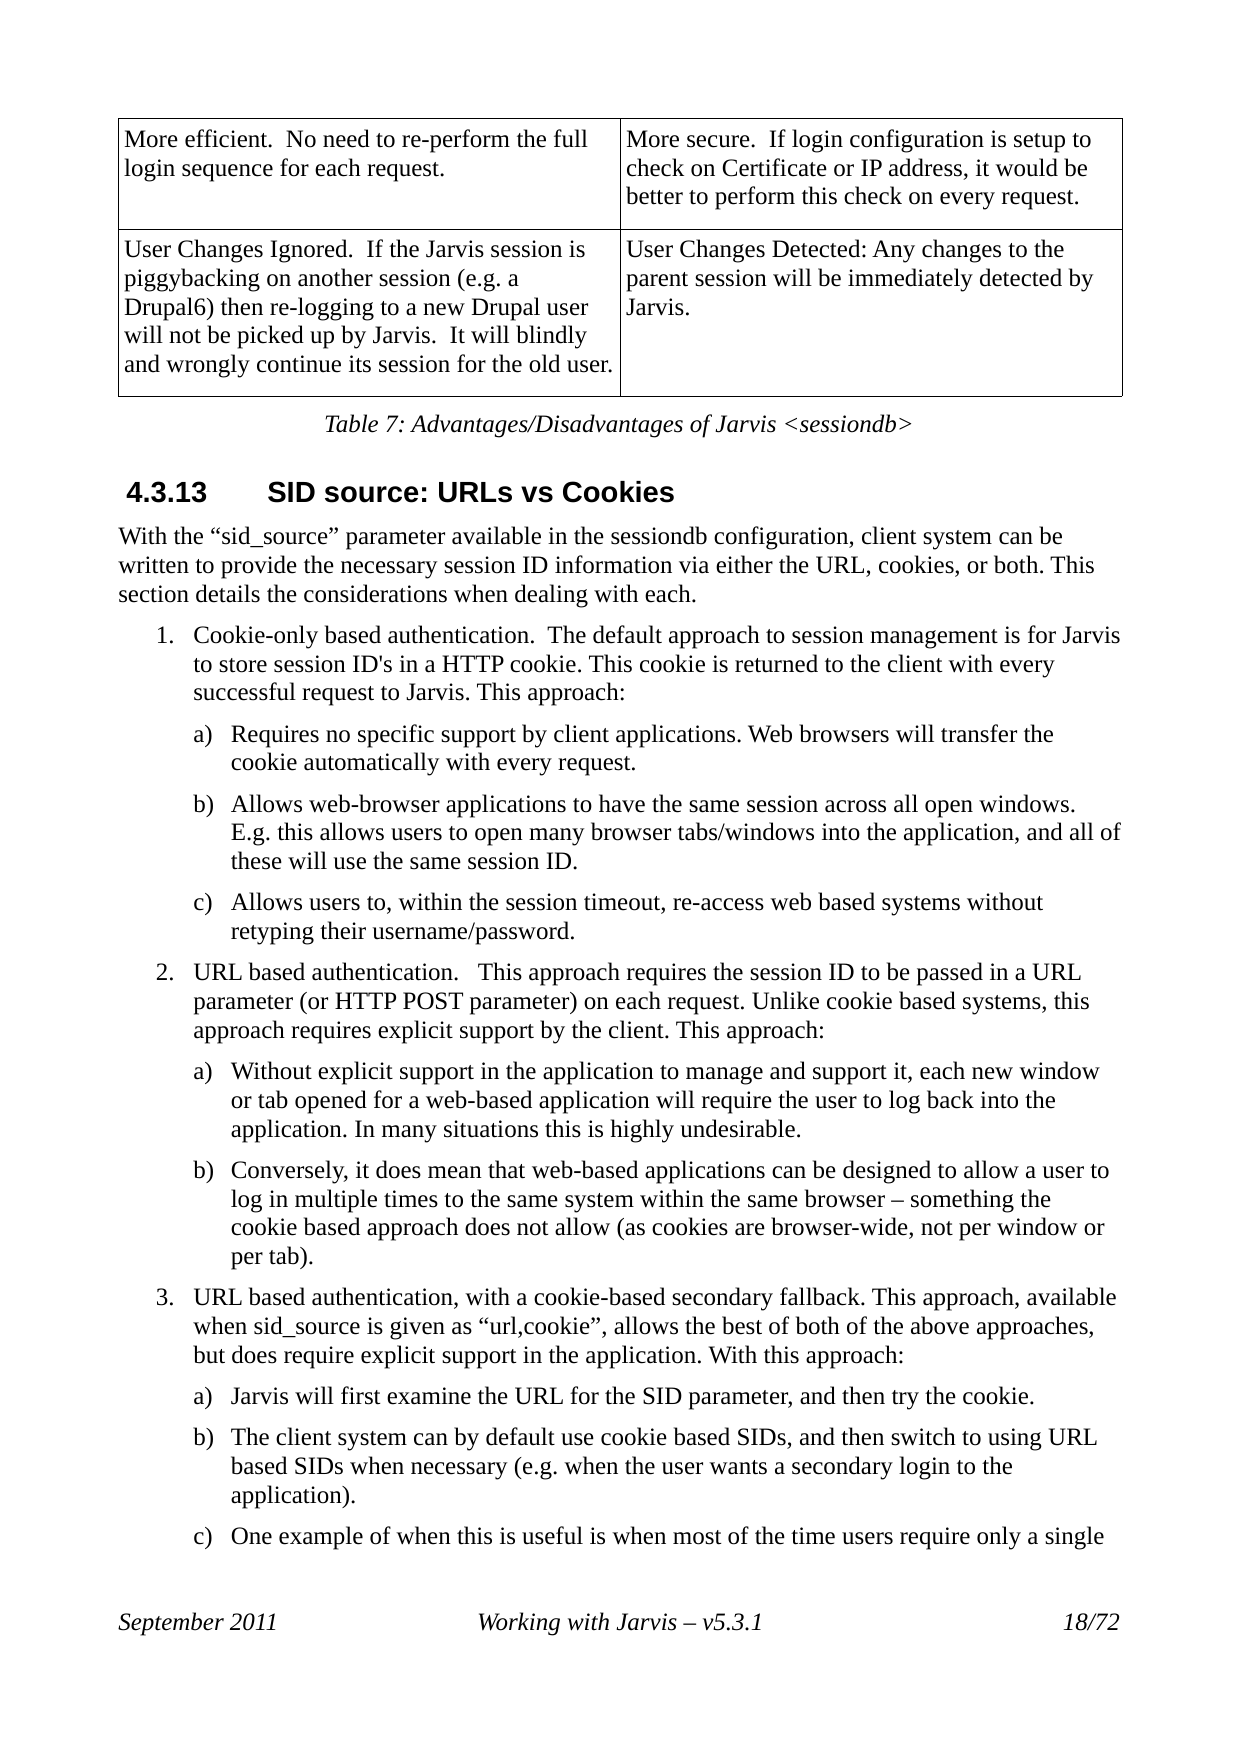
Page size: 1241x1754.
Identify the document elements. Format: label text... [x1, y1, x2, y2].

subtitle SID source: URLs vs Cookies [118, 475, 1122, 509]
table_cell User Changes Detected: Any changes to the parent session will be immediately detected by Jarvis. [621, 230, 1122, 396]
text Table 7: Advantages/Disadvantages of Jarvis <sessiondb> [118, 409, 1122, 438]
list Allows users to, within the session timeout, re-access web based systems without retyping their username/password. [193, 887, 1122, 945]
list Requires no specific support by client applications. Web browsers will transfer the cookie automatically with every request. [193, 719, 1122, 776]
list URL based authentication, with a cookie-based secondary fallback. This approach, available when sid_source is given as “url,cookie”, allows the best of both of the above approaches, but does require explicit support in the application. With this approach: [156, 1282, 1122, 1369]
list URL based authentication. This approach requires the session ID to be passed in a URL parameter (or HTTP POST parameter) on each request. Unlike cookie based systems, this approach requires explicit support by the client. This approach: [156, 957, 1122, 1044]
list Jarvis will first examine the URL for the SID parameter, and then try the cookie. [193, 1381, 1122, 1410]
table_cell More efficient. No need to re-perform the full login sequence for each request. [119, 119, 620, 228]
list Cookie-only based authentication. The default approach to session management is for Jarvis to store session ID's in a HTTP cookie. This cookie is returned to the client with every successful request to Jarvis. This approach: [156, 620, 1122, 706]
table_cell More secure. If login configuration is setup to check on Certificate or IP address, it would be better to perform this check on every request. [621, 119, 1122, 228]
list One example of when this is useful is when most of the time users require only a single [193, 1521, 1122, 1550]
text With the “sid_source” parameter available in the sessiondb configuration, client system can be written to provide the necessary session ID information via either the URL, cookies, or both. This section details the considerations when dealing with each. [118, 521, 1122, 607]
list Allows web-browser applications to have the same session across all open windows. E.g. this allows users to open many browser tabs/windows into the application, and all of these will use the same session ID. [193, 789, 1122, 875]
table_cell User Changes Ignored. If the Jarvis session is piggybacking on another session (e.g. a Drupal6) then re-logging to a new Drupal user will not be picked up by Jarvis. It will blindly and wrongly continue its session for the old user. [119, 230, 620, 396]
list Without explicit support in the application to manage and support it, each new window or tab opened for a web-based application will require the user to log back into the application. In many situations this is highly undesirable. [193, 1056, 1122, 1142]
list The client system can by default use cookie based SIDs, and then switch to using URL based SIDs when necessary (e.g. when the user wants a secondary login to the application). [193, 1422, 1122, 1509]
list Conversely, it does mean that web-based applications can be designed to allow a user to log in multiple times to the same system within the same browser – something the cookie based approach does not allow (as cookies are browser-wide, not per window or per tab). [193, 1155, 1122, 1270]
